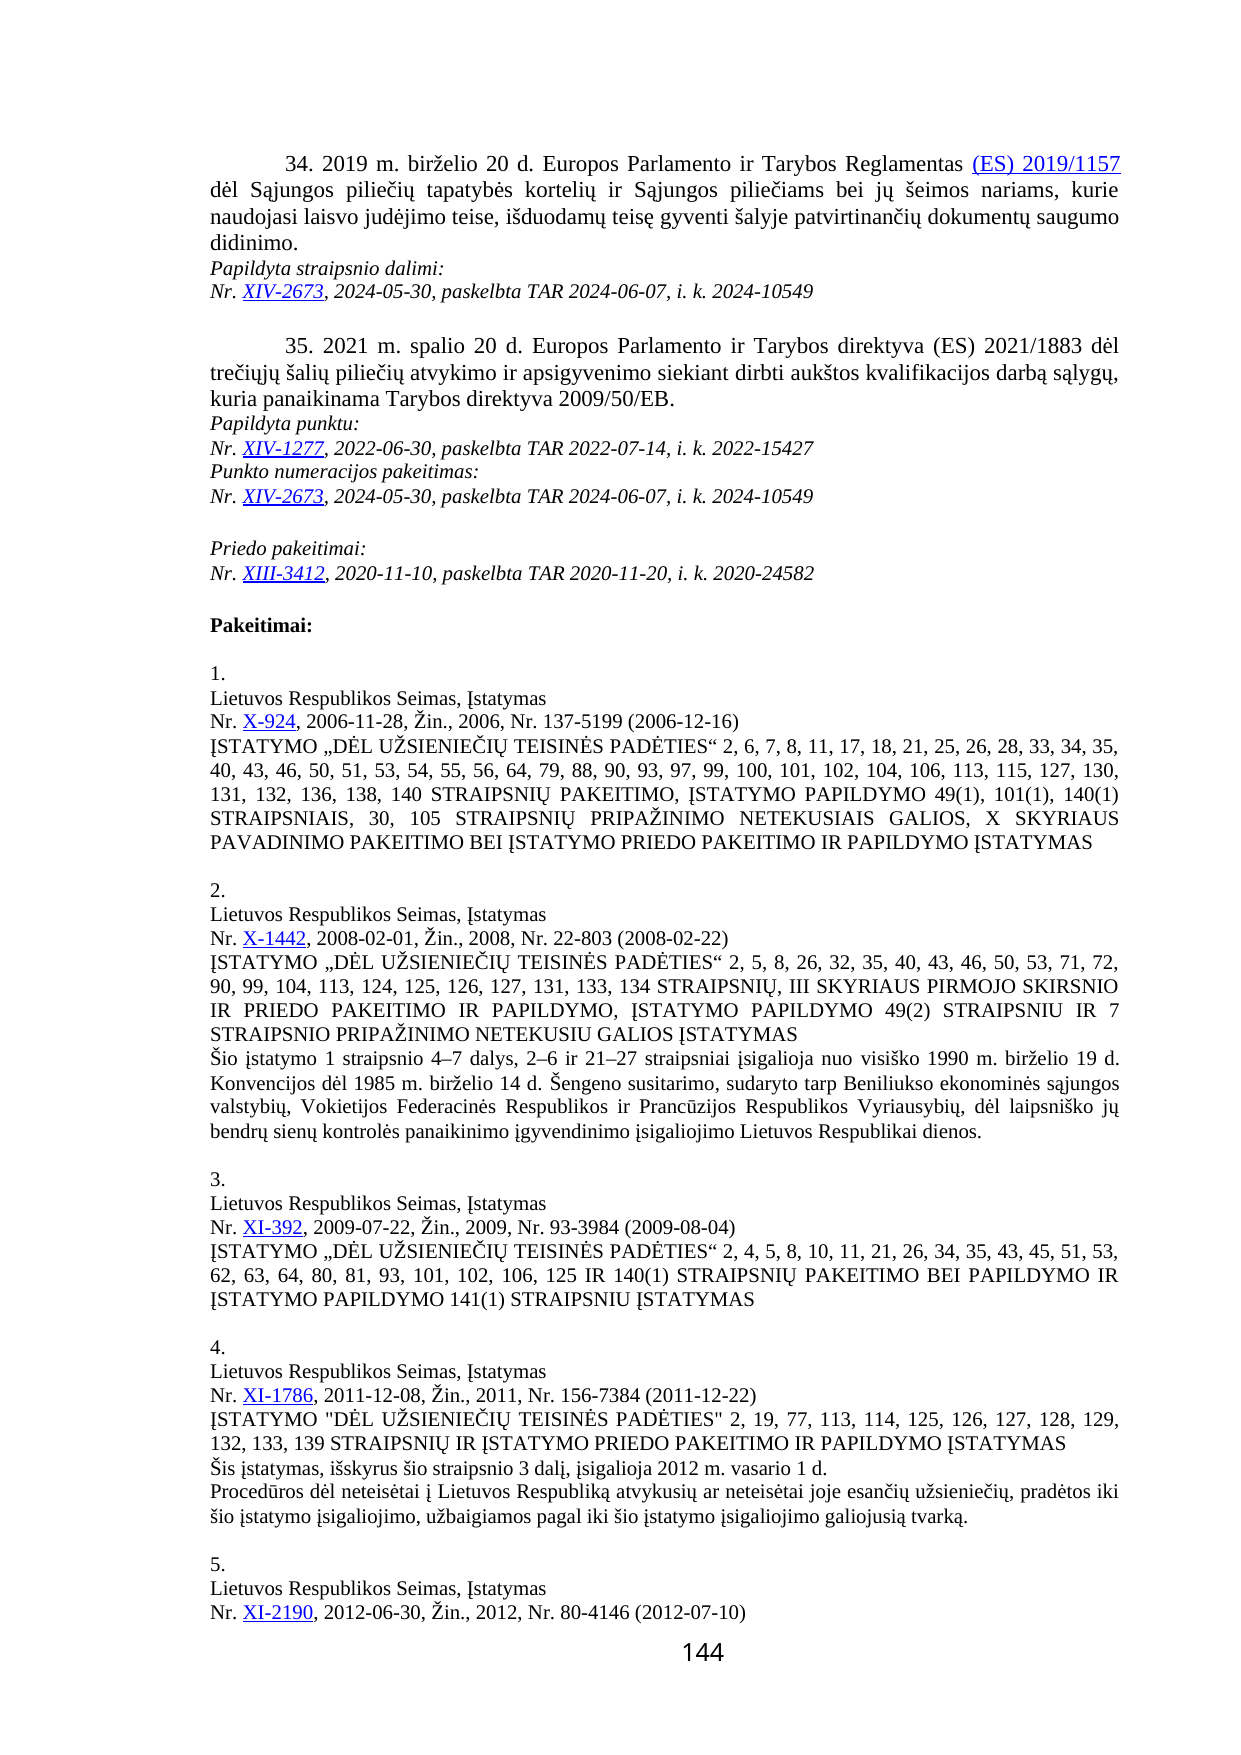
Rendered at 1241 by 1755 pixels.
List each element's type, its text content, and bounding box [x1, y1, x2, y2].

text Nr. X-924, 2006-11-28, Žin., 2006, Nr. 137-5199 (2006-12-16) [210, 709, 1120, 733]
text Nr. XI-1786, 2011-12-08, Žin., 2011, Nr. 156-7384 (2011-12-22) [210, 1383, 1120, 1407]
text Lietuvos Respublikos Seimas, Įstatymas [210, 1576, 1120, 1600]
text Nr. XIII-3412, 2020-11-10, paskelbta TAR 2020-11-20, i. k. 2020-24582 [210, 560, 1120, 584]
text Nr. XIV-2673, 2024-05-30, paskelbta TAR 2024-06-07, i. k. 2024-10549 [210, 279, 1120, 303]
text Lietuvos Respublikos Seimas, Įstatymas [210, 1359, 1120, 1383]
text 35. 2021 m. spalio 20 d. Europos Parlamento ir Tarybos direktyva (ES) 2021/1883 dėl trečiųjų šalių piliečių atvykimo ir apsigyvenimo siekiant dirbti aukštos kvalifikacijos darbą sąlygų, kuria panaikinama Tarybos direktyva 2009/50/EB. [210, 332, 1120, 411]
text Lietuvos Respublikos Seimas, Įstatymas [210, 902, 1120, 926]
text Pakeitimai: [210, 613, 1120, 637]
text ĮSTATYMO „DĖL UŽSIENIEČIŲ TEISINĖS PADĖTIES“ 2, 6, 7, 8, 11, 17, 18, 21, 25, 26, 28, 33, 34, 35, 40, 43, 46, 50, 51, 53, 54, 55, 56, 64, 79, 88, 90, 93, 97, 99, 100, 101, 102, 104, 106, 113, 115, 127, 130, 131, 132, 136, 138, 140 STRAIPSNIŲ PAKEITIMO, ĮSTATYMO PAPILDYMO 49(1), 101(1), 140(1) STRAIPSNIAIS, 30, 105 STRAIPSNIŲ PRIPAŽINIMO NETEKUSIAIS GALIOS, X SKYRIAUS PAVADINIMO PAKEITIMO BEI ĮSTATYMO PRIEDO PAKEITIMO IR PAPILDYMO ĮSTATYMAS [210, 733, 1120, 854]
text Nr. XIV-1277, 2022-06-30, paskelbta TAR 2022-07-14, i. k. 2022-15427 [210, 435, 1120, 459]
text 3. [210, 1167, 1120, 1191]
text Nr. XI-2190, 2012-06-30, Žin., 2012, Nr. 80-4146 (2012-07-10) [210, 1600, 1120, 1624]
text Nr. XI-392, 2009-07-22, Žin., 2009, Nr. 93-3984 (2009-08-04) [210, 1215, 1120, 1239]
text 5. [210, 1552, 1120, 1576]
text Šis įstatymas, išskyrus šio straipsnio 3 dalį, įsigalioja 2012 m. vasario 1 d. [210, 1455, 1120, 1479]
text Nr. XIV-2673, 2024-05-30, paskelbta TAR 2024-06-07, i. k. 2024-10549 [210, 483, 1120, 508]
text 34. 2019 m. birželio 20 d. Europos Parlamento ir Tarybos Reglamentas (ES) 2019/1157 dėl Sąjungos piliečių tapatybės kortelių ir Sąjungos piliečiams bei jų šeimos nariams, kurie naudojasi laisvo judėjimo teise, išduodamų teisę gyventi šalyje patvirtinančių dokumentų saugumo didinimo. [210, 150, 1120, 255]
text ĮSTATYMO „DĖL UŽSIENIEČIŲ TEISINĖS PADĖTIES“ 2, 4, 5, 8, 10, 11, 21, 26, 34, 35, 43, 45, 51, 53, 62, 63, 64, 80, 81, 93, 101, 102, 106, 125 IR 140(1) STRAIPSNIŲ PAKEITIMO BEI PAPILDYMO IR ĮSTATYMO PAPILDYMO 141(1) STRAIPSNIU ĮSTATYMAS [210, 1239, 1120, 1311]
text ĮSTATYMO „DĖL UŽSIENIEČIŲ TEISINĖS PADĖTIES“ 2, 5, 8, 26, 32, 35, 40, 43, 46, 50, 53, 71, 72, 90, 99, 104, 113, 124, 125, 126, 127, 131, 133, 134 STRAIPSNIŲ, III SKYRIAUS PIRMOJO SKIRSNIO IR PRIEDO PAKEITIMO IR PAPILDYMO, ĮSTATYMO PAPILDYMO 49(2) STRAIPSNIU IR 7 STRAIPSNIO PRIPAŽINIMO NETEKUSIU GALIOS ĮSTATYMAS [210, 950, 1120, 1046]
text Papildyta straipsnio dalimi: [210, 255, 1120, 279]
text Šio įstatymo 1 straipsnio 4–7 dalys, 2–6 ir 21–27 straipsniai įsigalioja nuo visiško 1990 m. birželio 19 d. Konvencijos dėl 1985 m. birželio 14 d. Šengeno susitarimo, sudaryto tarp Beniliukso ekonominės sąjungos valstybių, Vokietijos Federacinės Respublikos ir Prancūzijos Respublikos Vyriausybių, dėl laipsniško jų bendrų sienų kontrolės panaikinimo įgyvendinimo įsigaliojimo Lietuvos Respublikai dienos. [210, 1046, 1120, 1143]
text Priedo pakeitimai: [210, 536, 1120, 560]
text ĮSTATYMO "DĖL UŽSIENIEČIŲ TEISINĖS PADĖTIES" 2, 19, 77, 113, 114, 125, 126, 127, 128, 129, 132, 133, 139 STRAIPSNIŲ IR ĮSTATYMO PRIEDO PAKEITIMO IR PAPILDYMO ĮSTATYMAS [210, 1407, 1120, 1455]
text Procedūros dėl neteisėtai į Lietuvos Respubliką atvykusių ar neteisėtai joje esančių užsieniečių, pradėtos iki šio įstatymo įsigaliojimo, užbaigiamos pagal iki šio įstatymo įsigaliojimo galiojusią tvarką. [210, 1479, 1120, 1528]
text 4. [210, 1335, 1120, 1359]
text Lietuvos Respublikos Seimas, Įstatymas [210, 1191, 1120, 1215]
text 2. [210, 878, 1120, 902]
text Lietuvos Respublikos Seimas, Įstatymas [210, 685, 1120, 709]
text 1. [210, 661, 1120, 685]
text Papildyta punktu: [210, 411, 1120, 435]
text Nr. X-1442, 2008-02-01, Žin., 2008, Nr. 22-803 (2008-02-22) [210, 926, 1120, 950]
text Punkto numeracijos pakeitimas: [210, 459, 1120, 483]
